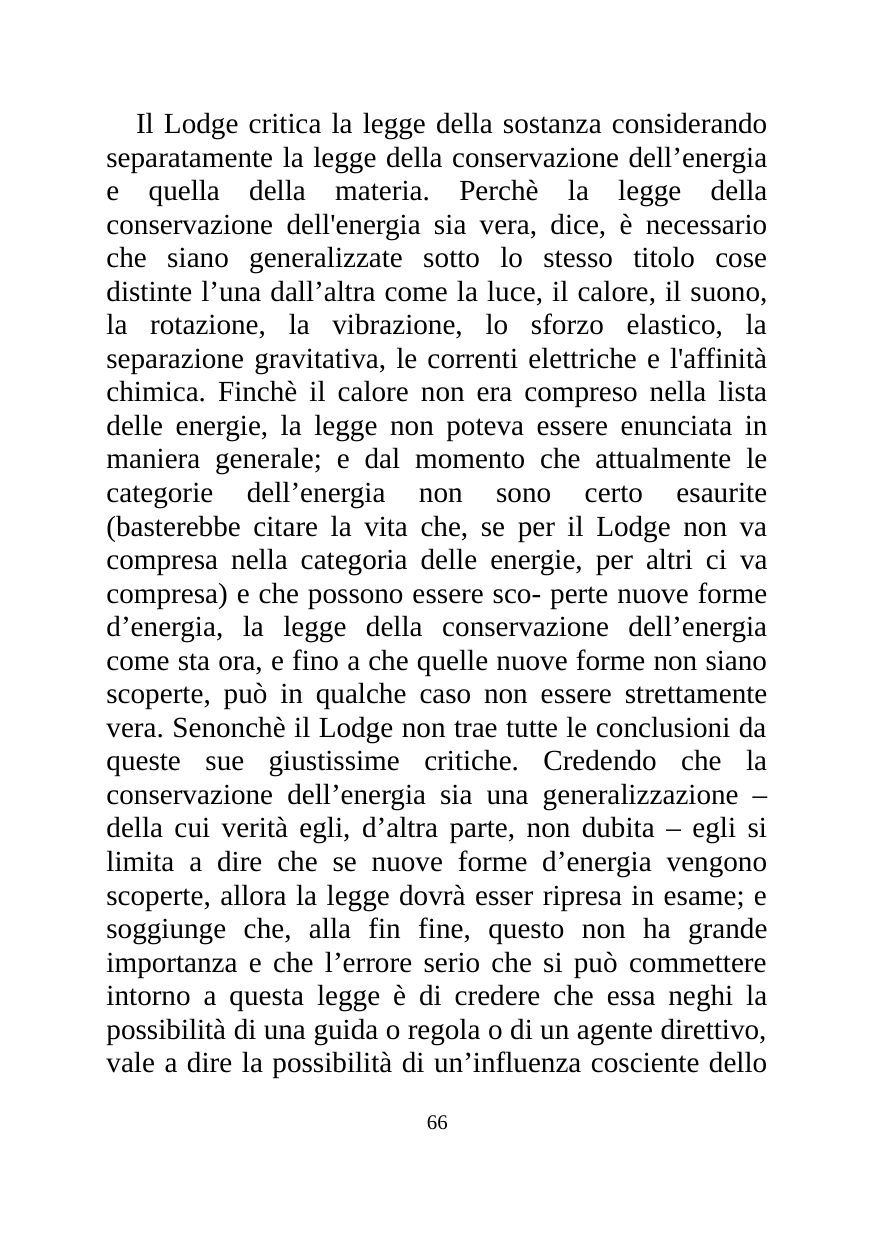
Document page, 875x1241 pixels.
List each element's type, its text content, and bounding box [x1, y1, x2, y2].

text Il Lodge critica la legge della sostanza considerando separatamente la legge della conservazione dell’energia e quella della materia. Perchè la legge della conservazione dell'energia sia vera, dice, è necessario che siano generalizzate sotto lo stesso titolo cose distinte l’una dall’altra come la luce, il calore, il suono, la rotazione, la vibrazione, lo sforzo elastico, la separazione gravitativa, le correnti elettriche e l'affinità chimica. Finchè il calore non era compreso nella lista delle energie, la legge non poteva essere enunciata in maniera generale; e dal momento che attualmente le categorie dell’energia non sono certo esaurite (basterebbe citare la vita che, se per il Lodge non va compresa nella categoria delle energie, per altri ci va compresa) e che possono essere sco- perte nuove forme d’energia, la legge della conservazione dell’energia come sta ora, e fino a che quelle nuove forme non siano scoperte, può in qualche caso non essere strettamente vera. Senonchè il Lodge non trae tutte le conclusioni da queste sue giustissime critiche. Credendo che la conservazione dell’energia sia una generalizzazione – della cui verità egli, d’altra parte, non dubita – egli si limita a dire che se nuove forme d’energia vengono scoperte, allora la legge dovrà esser ripresa in esame; e soggiunge che, alla fin fine, questo non ha grande importanza e che l’errore serio che si può commettere intorno a questa legge è di credere che essa neghi la possibilità di una guida o regola o di un agente direttivo, vale a dire la possibilità di un’influenza cosciente dello [106, 106, 768, 1079]
